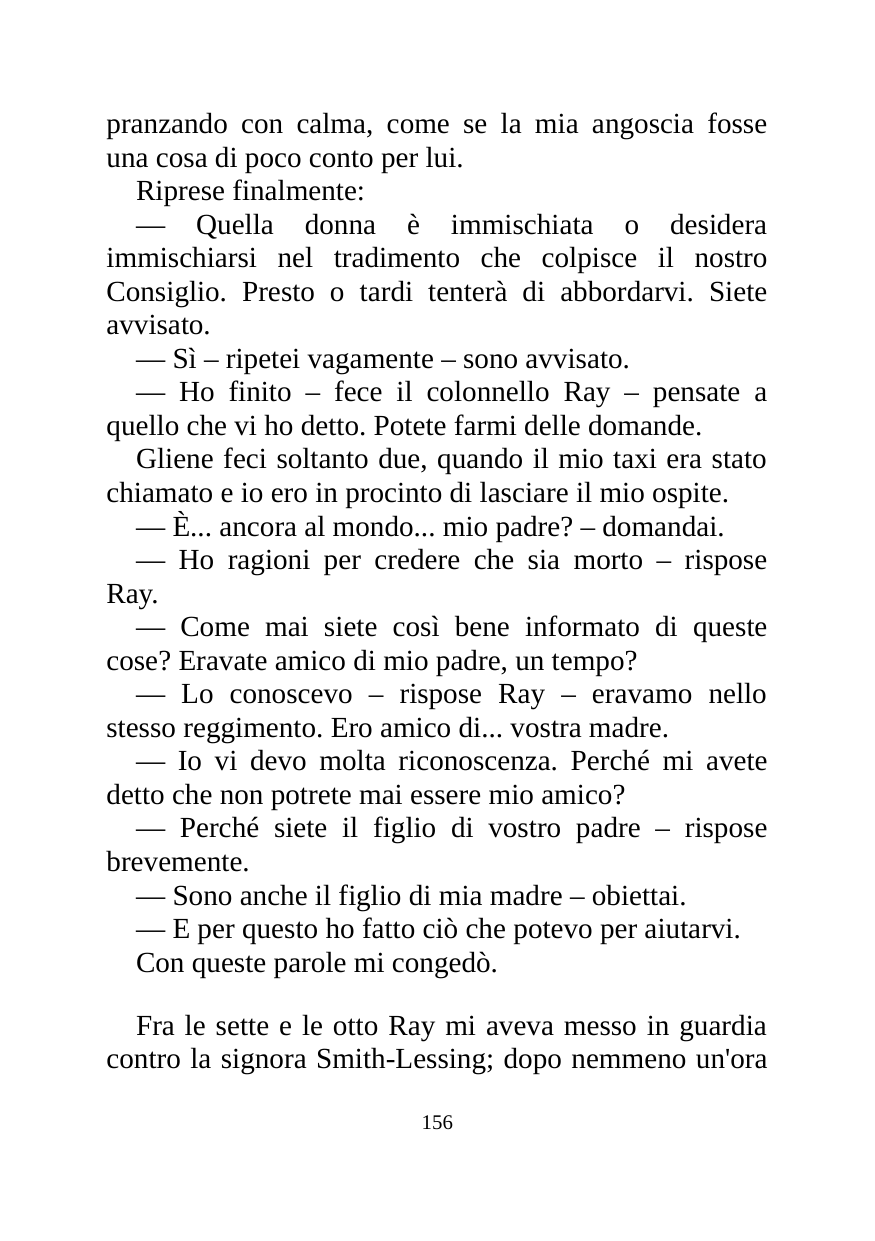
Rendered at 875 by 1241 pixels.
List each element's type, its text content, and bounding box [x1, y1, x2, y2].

text Riprese finalmente: [106, 173, 768, 207]
text Con queste parole mi congedò. [106, 945, 768, 978]
text — Lo conoscevo – rispose Ray – eravamo nello stesso reggimento. Ero amico di... vostra madre. [106, 676, 768, 743]
text Fra le sette e le otto Ray mi aveva messo in guardia contro la signora Smith-Lessing; dopo nemmeno un'ora [106, 1008, 768, 1075]
text — Sono anche il figlio di mia madre – obiettai. [106, 878, 768, 911]
text — Come mai siete così bene informato di queste cose? Eravate amico di mio padre, un tempo? [106, 609, 768, 676]
text — Perché siete il figlio di vostro padre – rispose brevemente. [106, 811, 768, 878]
text — È... ancora al mondo... mio padre? – domandai. [106, 509, 768, 542]
text — E per questo ho fatto ciò che potevo per aiutarvi. [106, 911, 768, 945]
text — Ho ragioni per credere che sia morto – rispose Ray. [106, 542, 768, 609]
text — Quella donna è immischiata o desidera immischiarsi nel tradimento che colpisce il nostro Consiglio. Presto o tardi tenterà di abbordarvi. Siete avvisato. [106, 207, 768, 341]
text Gliene feci soltanto due, quando il mio taxi era stato chiamato e io ero in procinto di lasciare il mio ospite. [106, 442, 768, 509]
text — Ho finito – fece il colonnello Ray – pensate a quello che vi ho detto. Potete farmi delle domande. [106, 374, 768, 442]
text pranzando con calma, come se la mia angoscia fosse una cosa di poco conto per lui. [106, 106, 768, 173]
text — Io vi devo molta riconoscenza. Perché mi avete detto che non potrete mai essere mio amico? [106, 743, 768, 811]
text — Sì – ripetei vagamente – sono avvisato. [106, 341, 768, 374]
